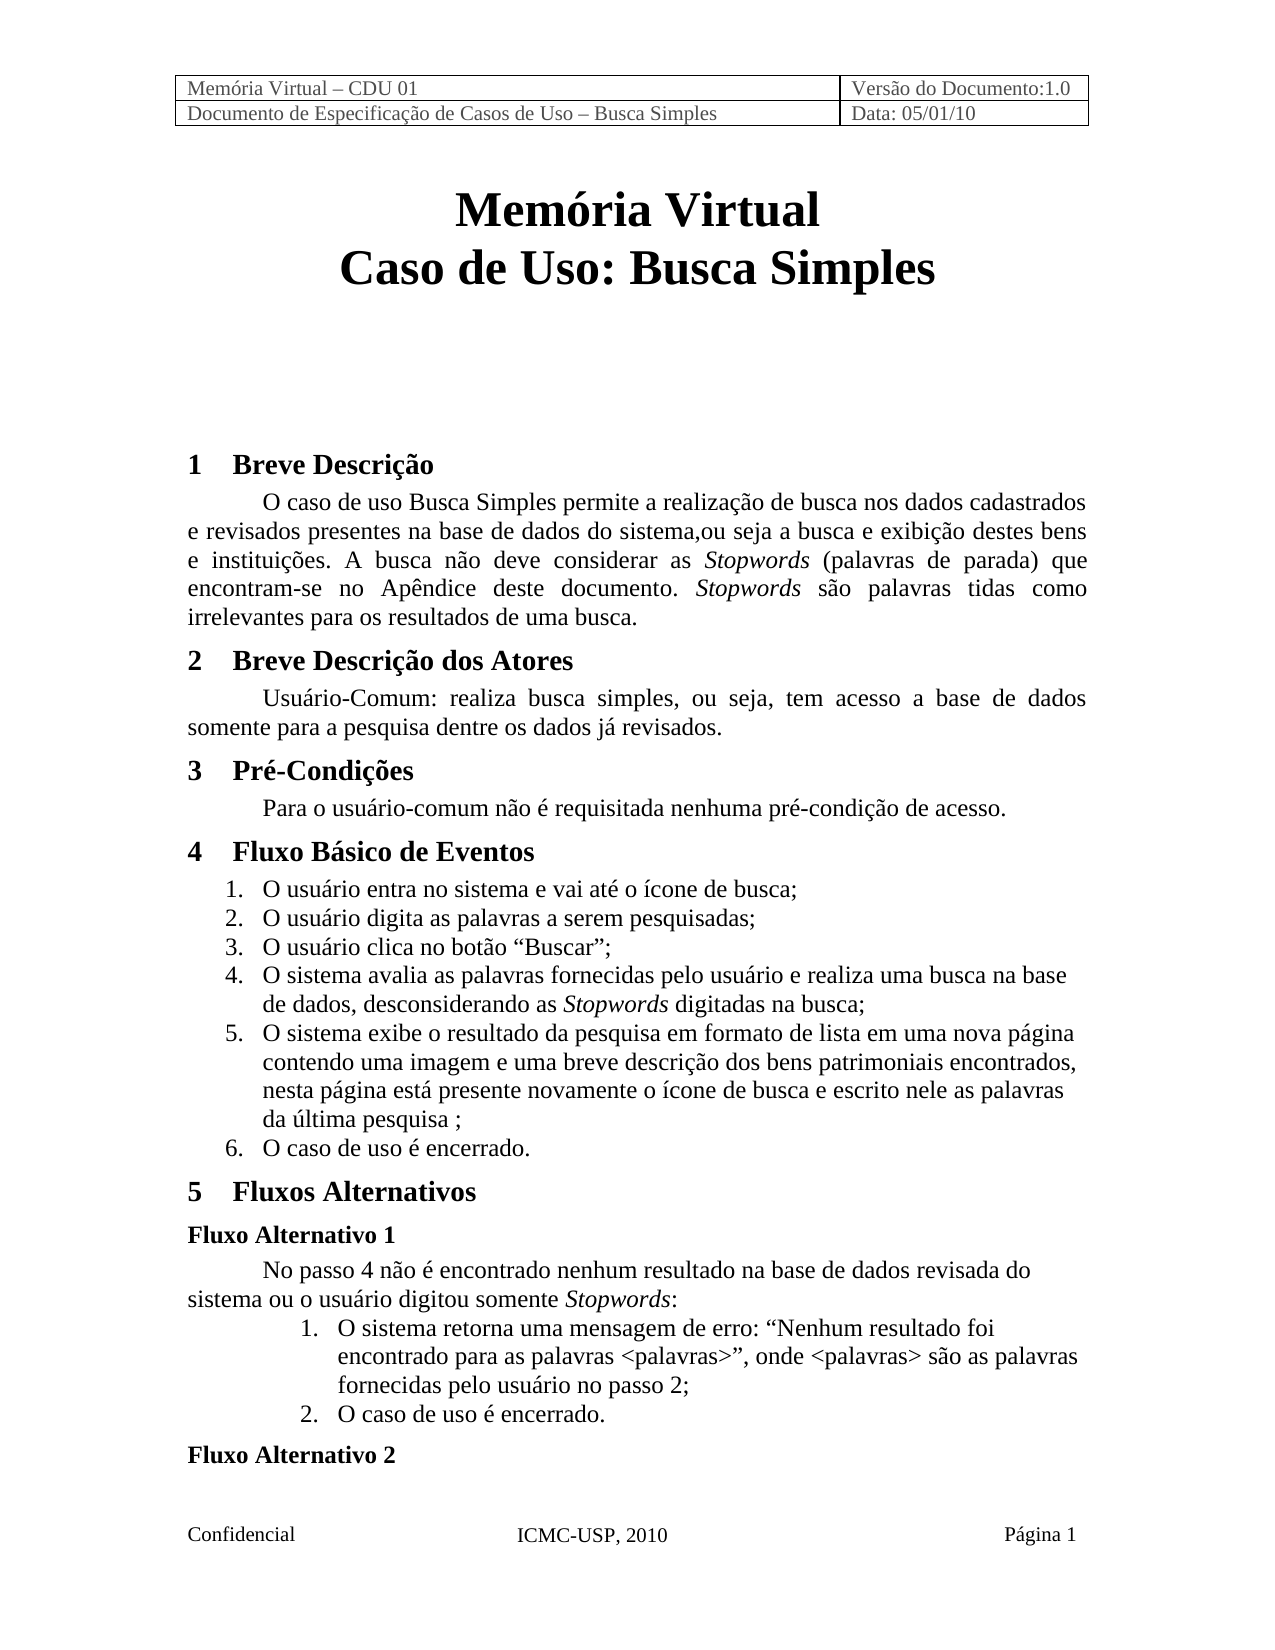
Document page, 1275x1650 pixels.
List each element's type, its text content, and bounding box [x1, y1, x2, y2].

list O sistema exibe o resultado da pesquisa em formato de lista em uma nova página contendo uma imagem e uma breve descrição dos bens patrimoniais encontrados, nesta página está presente novamente o ícone de busca e escrito nele as palavras da última pesquisa ; [225, 1018, 1087, 1133]
list O usuário digita as palavras a serem pesquisadas; [225, 903, 1087, 932]
list O caso de uso é encerrado. [300, 1399, 1087, 1428]
list O sistema retorna uma mensagem de erro: “Nenhum resultado foi encontrado para as palavras <palavras>”, onde <palavras> são as palavras fornecidas pelo usuário no passo 2; [300, 1313, 1087, 1399]
subtitle Fluxo Alternativo 2 [187, 1440, 1087, 1469]
subtitle Breve Descrição dos Atores [187, 643, 1087, 677]
text O caso de uso Busca Simples permite a realização de busca nos dados cadastrados e revisados presentes na base de dados do sistema,ou seja a busca e exibição destes bens e instituições. A busca não deve considerar as Stopwords (palavras de parada) que encontram-se no Apêndice deste documento. Stopwords são palavras tidas como irrelevantes para os resultados de uma busca. [187, 487, 1087, 631]
subtitle Pré-Condições [187, 753, 1087, 787]
list O usuário clica no botão “Buscar”; [225, 932, 1087, 960]
subtitle Fluxo Alternativo 1 [187, 1220, 1087, 1249]
subtitle Fluxo Básico de Eventos [187, 834, 1087, 868]
title Memória Virtual Caso de Uso: Busca Simples [187, 180, 1087, 295]
list O sistema avalia as palavras fornecidas pelo usuário e realiza uma busca na base de dados, desconsiderando as Stopwords digitadas na busca; [225, 960, 1087, 1018]
list O caso de uso é encerrado. [225, 1133, 1087, 1162]
text No passo 4 não é encontrado nenhum resultado na base de dados revisada do sistema ou o usuário digitou somente Stopwords: [187, 1255, 1087, 1313]
text Usuário-Comum: realiza busca simples, ou seja, tem acesso a base de dados somente para a pesquisa dentre os dados já revisados. [187, 683, 1087, 741]
list O usuário entra no sistema e vai até o ícone de busca; [225, 874, 1087, 903]
text Para o usuário-comum não é requisitada nenhuma pré-condição de acesso. [187, 793, 1087, 822]
subtitle Breve Descrição [187, 447, 1087, 481]
subtitle Fluxos Alternativos [187, 1174, 1087, 1208]
